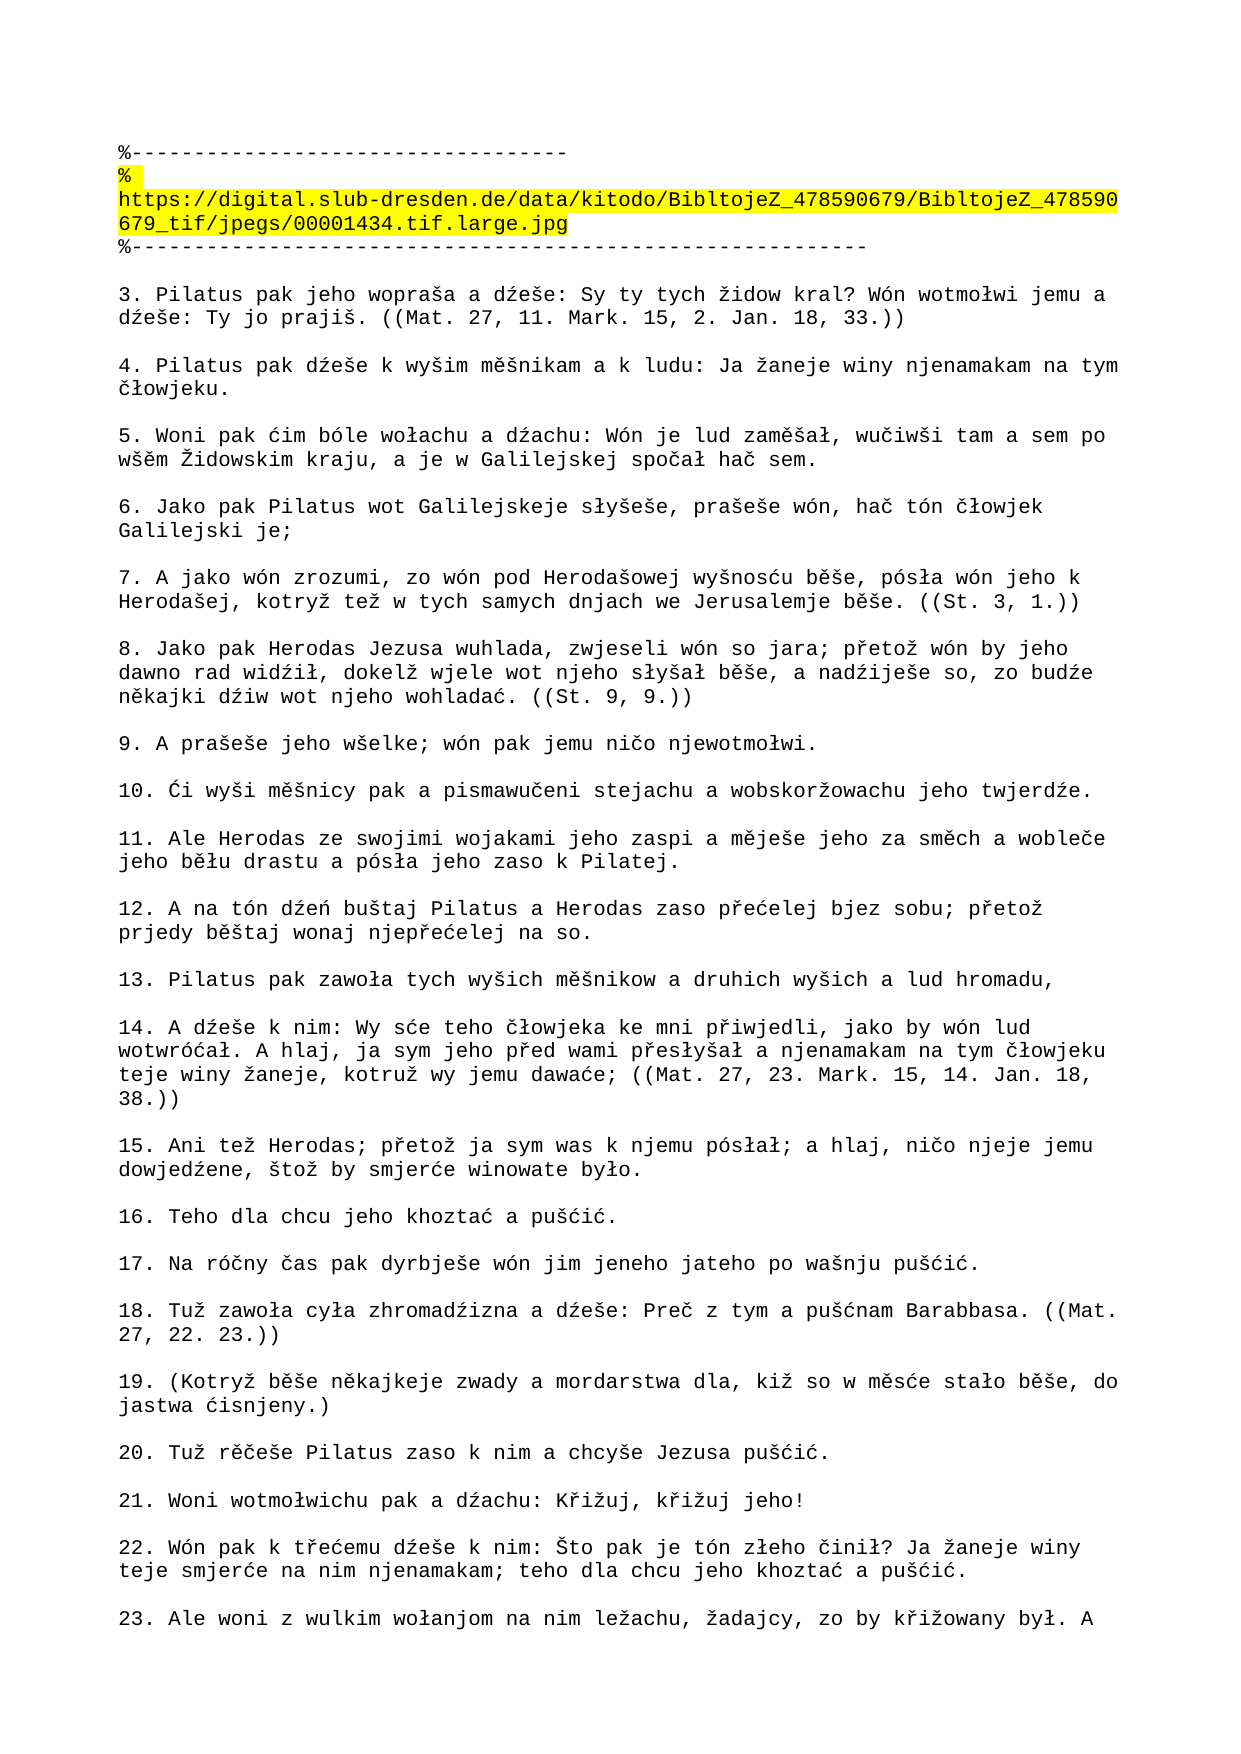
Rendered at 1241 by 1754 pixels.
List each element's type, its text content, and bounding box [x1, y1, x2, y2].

text 10. Ći wyši měšnicy pak a pismawučeni stejachu a wobskoržowachu jeho twjerdźe. [118, 780, 1122, 804]
text %----------------------------------- [118, 142, 1122, 165]
text 18. Tuž zawoła cyła zhromadźizna a dźeše: Preč z tym a pušćnam Barabbasa. ((Mat. 27, 22. 23.)) [118, 1300, 1122, 1348]
text 12. A na tón dźeń buštaj Pilatus a Herodas zaso přećelej bjez sobu; přetož prjedy běštaj wonaj njepřećelej na so. [118, 898, 1122, 946]
text 16. Teho dla chcu jeho khoztać a pušćić. [118, 1206, 1122, 1229]
text 22. Wón pak k třećemu dźeše k nim: Što pak je tón złeho činił? Ja žaneje winy teje smjerće na nim njenamakam; teho dla chcu jeho khoztać a pušćić. [118, 1537, 1122, 1584]
text 19. (Kotryž běše někajkeje zwady a mordarstwa dla, kiž so w měsće stało běše, do jastwa ćisnjeny.) [118, 1371, 1122, 1419]
text 8. Jako pak Herodas Jezusa wuhlada, zwjeseli wón so jara; přetož wón by jeho dawno rad widźił, dokelž wjele wot njeho słyšał běše, a nadźiješe so, zo budźe někajki dźiw wot njeho wohladać. ((St. 9, 9.)) [118, 638, 1122, 709]
text % https://digital.slub-dresden.de/data/kitodo/BibltojeZ_478590679/BibltojeZ_478590679_tif/jpegs/00001434.tif.large.jpg [118, 165, 1122, 236]
text 15. Ani tež Herodas; přetož ja sym was k njemu pósłał; a hlaj, ničo njeje jemu dowjedźene, štož by smjerće winowate było. [118, 1135, 1122, 1182]
text 4. Pilatus pak dźeše k wyšim měšnikam a k ludu: Ja žaneje winy njenamakam na tym čłowjeku. [118, 354, 1122, 402]
text 20. Tuž rěčeše Pilatus zaso k nim a chcyše Jezusa pušćić. [118, 1442, 1122, 1466]
text 17. Na róčny čas pak dyrbješe wón jim jeneho jateho po wašnju pušćić. [118, 1253, 1122, 1277]
text 13. Pilatus pak zawoła tych wyšich měšnikow a druhich wyšich a lud hromadu, [118, 969, 1122, 993]
text 9. A prašeše jeho wšelke; wón pak jemu ničo njewotmołwi. [118, 733, 1122, 757]
text 21. Woni wotmołwichu pak a dźachu: Křižuj, křižuj jeho! [118, 1489, 1122, 1513]
text %----------------------------------------------------------- [118, 236, 1122, 260]
text 14. A dźeše k nim: Wy sće teho čłowjeka ke mni přiwjedli, jako by wón lud wotwróćał. A hlaj, ja sym jeho před wami přesłyšał a njenamakam na tym čłowjeku teje winy žaneje, kotruž wy jemu dawaće; ((Mat. 27, 23. Mark. 15, 14. Jan. 18, 38.)) [118, 1017, 1122, 1111]
text 5. Woni pak ćim bóle wołachu a dźachu: Wón je lud zaměšał, wučiwši tam a sem po wšěm Židowskim kraju, a je w Galilejskej spočał hač sem. [118, 426, 1122, 473]
text 7. A jako wón zrozumi, zo wón pod Herodašowej wyšnosću běše, pósła wón jeho k Herodašej, kotryž tež w tych samych dnjach we Jerusalemje běše. ((St. 3, 1.)) [118, 567, 1122, 615]
text 3. Pilatus pak jeho wopraša a dźeše: Sy ty tych židow kral? Wón wotmołwi jemu a dźeše: Ty jo prajiš. ((Mat. 27, 11. Mark. 15, 2. Jan. 18, 33.)) [118, 284, 1122, 331]
text 6. Jako pak Pilatus wot Galilejskeje słyšeše, prašeše wón, hač tón čłowjek Galilejski je; [118, 496, 1122, 544]
text 23. Ale woni z wulkim wołanjom na nim ležachu, žadajcy, zo by křižowany był. A [118, 1608, 1122, 1631]
text 11. Ale Herodas ze swojimi wojakami jeho zaspi a měješe jeho za směch a wobleče jeho běłu drastu a pósła jeho zaso k Pilatej. [118, 827, 1122, 875]
